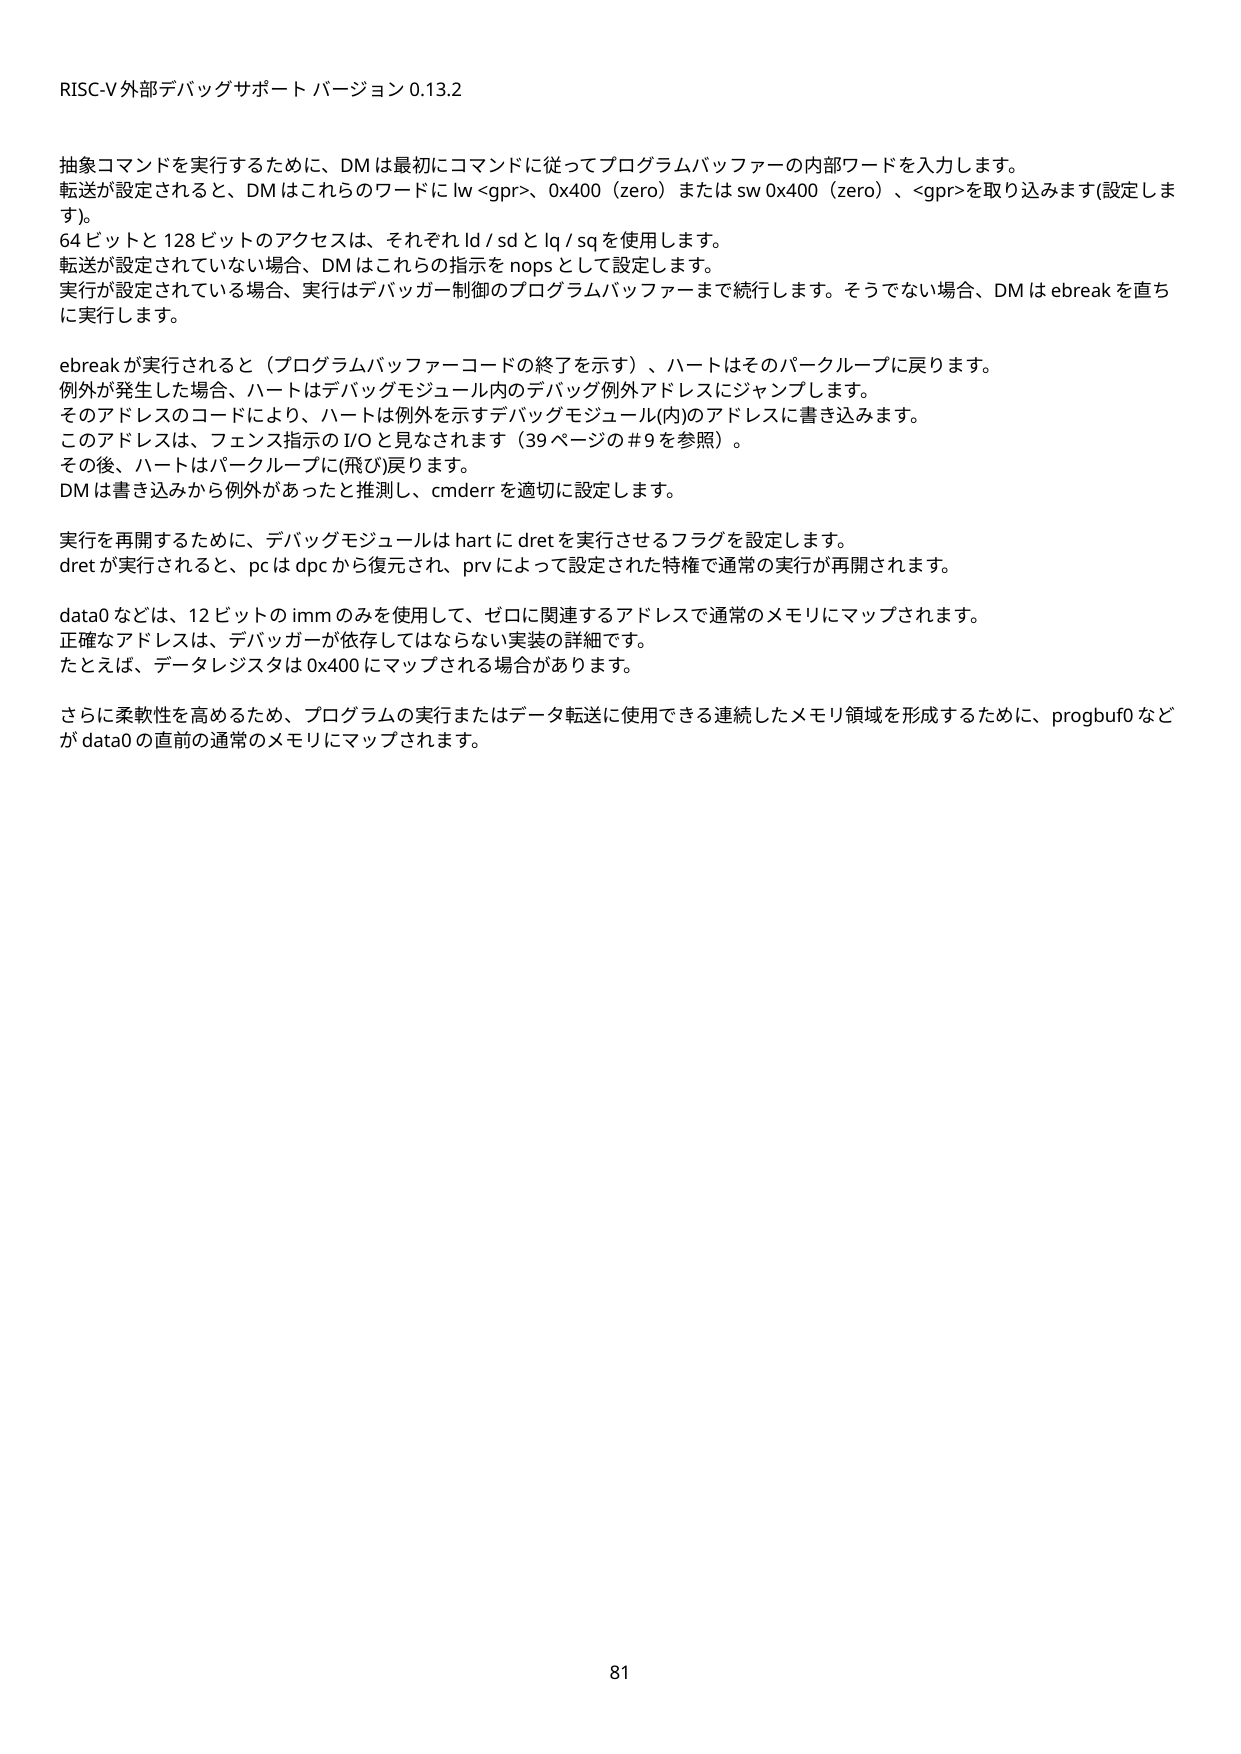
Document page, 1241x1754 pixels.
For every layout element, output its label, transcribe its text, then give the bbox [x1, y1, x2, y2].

text 例外が発生した場合、ハートはデバッグモジュール内のデバッグ例外アドレスにジャンプします。 [59, 377, 1181, 402]
text そのアドレスのコードにより、ハートは例外を示すデバッグモジュール(内)のアドレスに書き込みます。 [59, 402, 1181, 427]
text ebreakが実行されると（プログラムバッファーコードの終了を示す）、ハートはそのパークループに戻ります。 [59, 352, 1181, 377]
text たとえば、データレジスタは0x400にマップされる場合があります。 [59, 652, 1181, 677]
text dretが実行されると、pcはdpcから復元され、prvによって設定された特権で通常の実行が再開されます。 [59, 552, 1181, 577]
text 実行が設定されている場合、実行はデバッガー制御のプログラムバッファーまで続行します。そうでない場合、DMはebreakを直ちに実行します。 [59, 277, 1181, 327]
text 抽象コマンドを実行するために、DMは最初にコマンドに従ってプログラムバッファーの内部ワードを入力します。 [59, 152, 1181, 177]
text 転送が設定されると、DMはこれらのワードにlw <gpr>、0x400（zero）またはsw 0x400（zero）、<gpr>を取り込みます(設定します)。 [59, 177, 1181, 227]
text DMは書き込みから例外があったと推測し、cmderrを適切に設定します。 [59, 477, 1181, 502]
text 転送が設定されていない場合、DMはこれらの指示をnopsとして設定します。 [59, 252, 1181, 277]
text このアドレスは、フェンス指示のI/Oと見なされます（39ページの＃9を参照）。 [59, 427, 1181, 452]
text さらに柔軟性を高めるため、プログラムの実行またはデータ転送に使用できる連続したメモリ領域を形成するために、progbuf0などがdata0の直前の通常のメモリにマップされます。 [59, 702, 1181, 752]
text 実行を再開するために、デバッグモジュールはhartにdretを実行させるフラグを設定します。 [59, 527, 1181, 552]
text 64ビットと128ビットのアクセスは、それぞれld / sdとlq / sqを使用します。 [59, 227, 1181, 252]
text その後、ハートはパークループに(飛び)戻ります。 [59, 452, 1181, 477]
text data0などは、12ビットのimmのみを使用して、ゼロに関連するアドレスで通常のメモリにマップされます。 [59, 602, 1181, 627]
text 正確なアドレスは、デバッガーが依存してはならない実装の詳細です。 [59, 627, 1181, 652]
